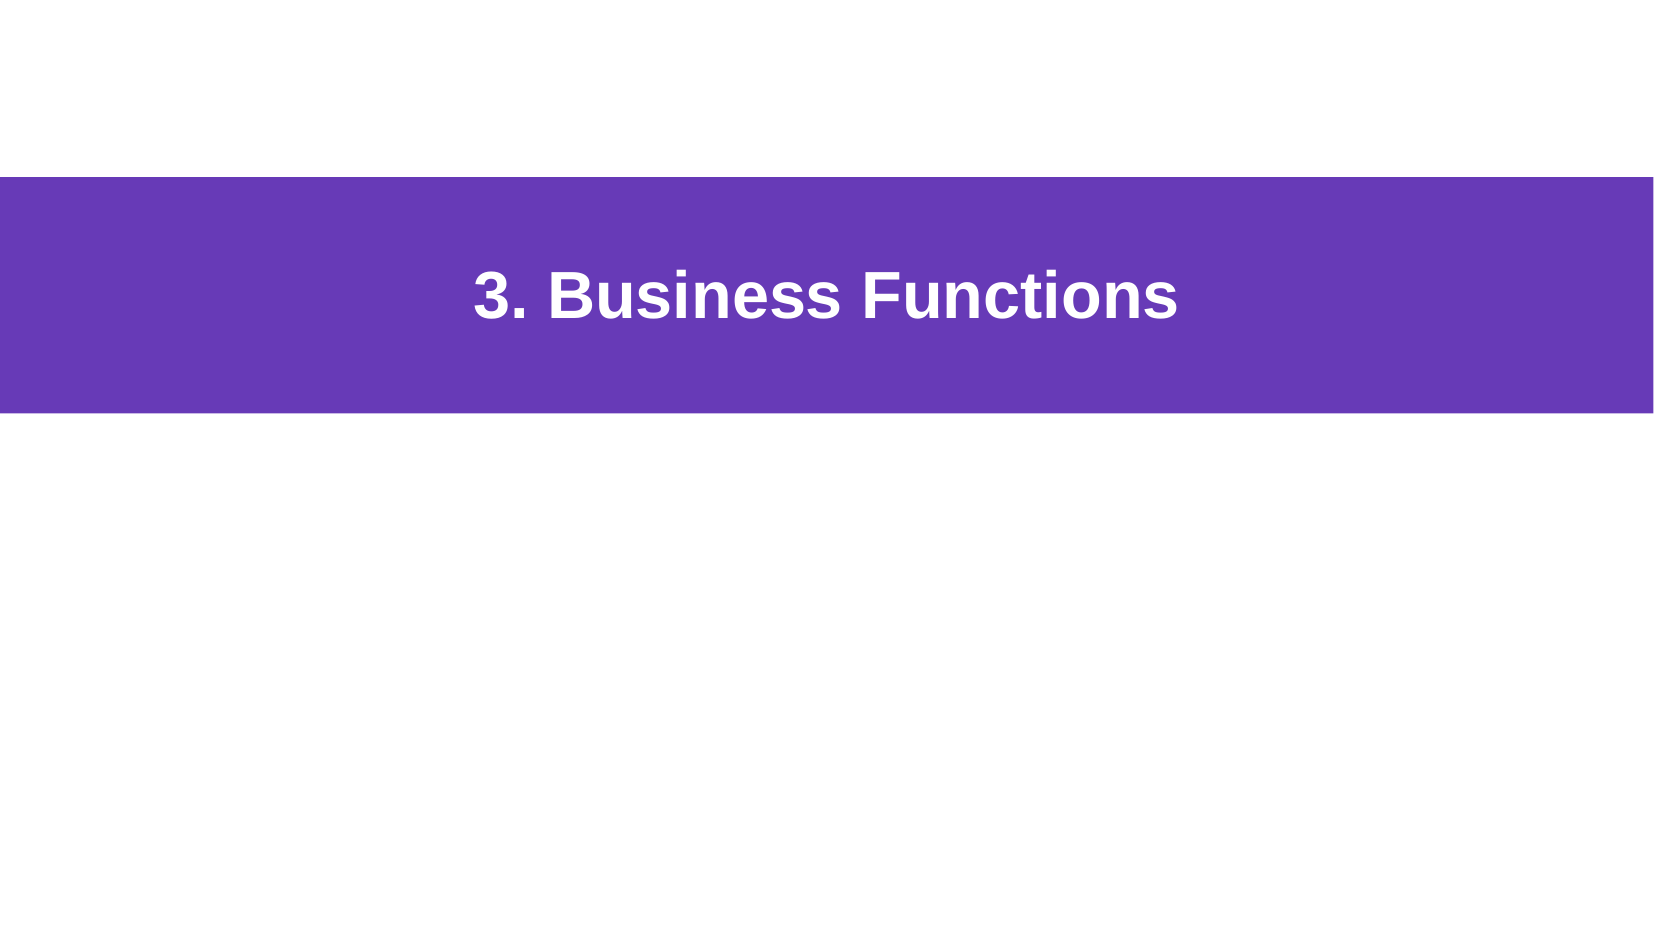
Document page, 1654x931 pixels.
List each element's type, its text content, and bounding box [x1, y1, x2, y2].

title 3. Business Functions [0, 177, 1654, 414]
